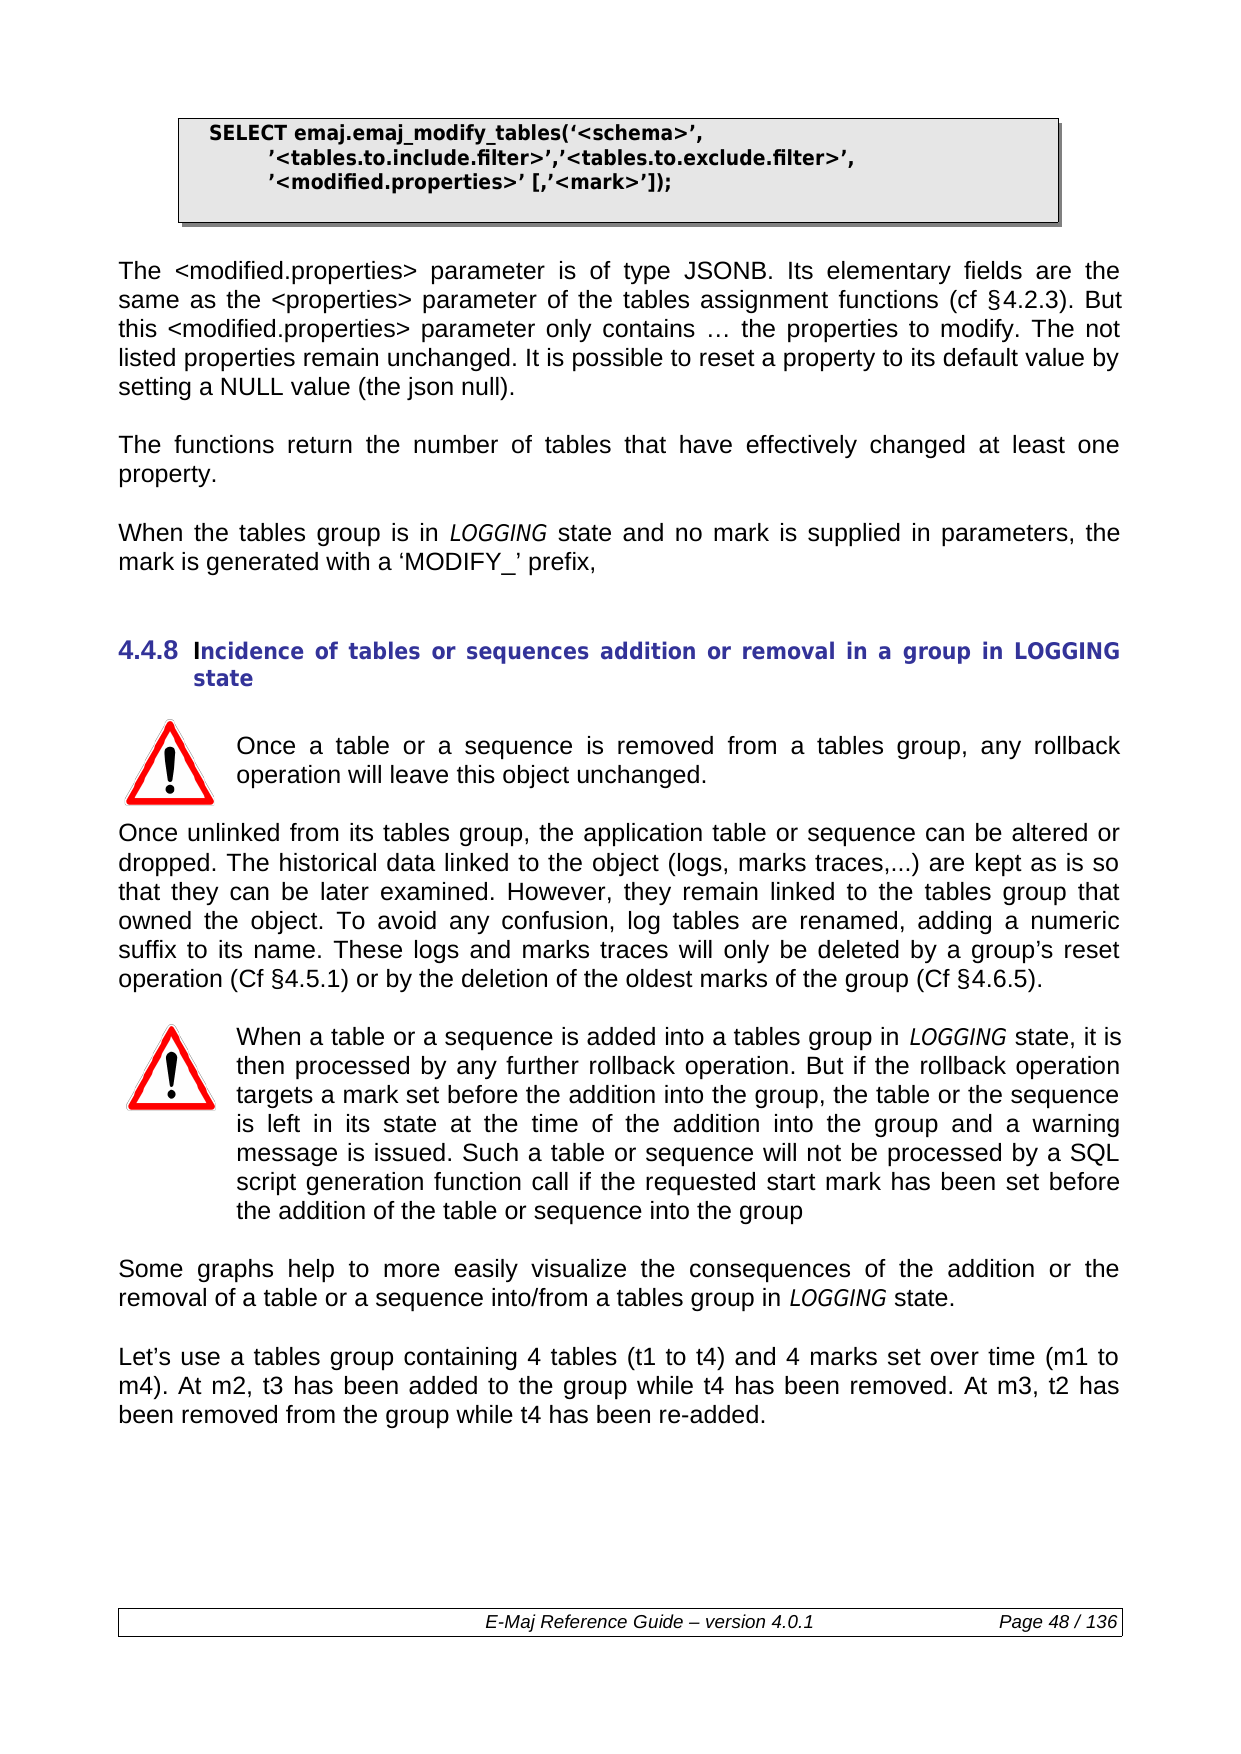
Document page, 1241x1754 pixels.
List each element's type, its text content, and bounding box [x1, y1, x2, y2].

text ’<tables.to.include.filter>’,’<tables.to.exclude.filter>’, [179, 143, 1058, 167]
text Let’s use a tables group containing 4 tables (t1 to t4) and 4 marks set over time (m1 to m4). At m2, t3 has been added to the group while t4 has been removed. At m3, t2 has been removed from the group while t4 has been re-added. [118, 1341, 1122, 1429]
text SELECT emaj.emaj_modify_tables(‘<schema>’, [179, 119, 1058, 143]
text ’<modified.properties>’ [,’<mark>’]); [179, 167, 1058, 192]
subtitle Incidence of tables or sequences addition or removal in a group in LOGGING state [118, 634, 1122, 692]
picture [124, 719, 215, 806]
text The <modified.properties> parameter is of type JSONB. Its elementary fields are the same as the <properties> parameter of the tables assignment functions (cf §4.2.3). But this <modified.properties> parameter only contains … the properties to modify. The not listed properties remain unchanged. It is possible to reset a property to its default value by setting a NULL value (the json null). [118, 256, 1122, 401]
text When a table or a sequence is added into a tables group in LOGGING state, it is then processed by any further rollback operation. But if the rollback operation targets a mark set before the addition into the group, the table or the sequence is left in its state at the time of the addition into the group and a warning message is issued. Such a table or sequence will not be processed by a SQL script generation function call if the requested start mark has been set before the addition of the table or sequence into the group [236, 1022, 1122, 1225]
text When the tables group is in LOGGING state and no mark is supplied in parameters, the mark is generated with a ‘MODIFY_’ prefix, [118, 517, 1122, 576]
text Once a table or a sequence is removed from a tables group, any rollback operation will leave this object unchanged. [236, 731, 1122, 789]
text Once unlinked from its tables group, the application table or sequence can be altered or dropped. The historical data linked to the object (logs, marks traces,...) are kept as is so that they can be later examined. However, they remain linked to the tables group that owned the object. To avoid any confusion, log tables are renamed, adding a numeric suffix to its name. These logs and marks traces will only be deleted by a group’s reset operation (Cf §4.5.1) or by the deletion of the oldest marks of the group (Cf §4.6.5). [118, 818, 1122, 993]
picture [126, 1024, 216, 1111]
text The functions return the number of tables that have effectively changed at least one property. [118, 430, 1122, 488]
text Some graphs help to more easily visualize the consequences of the addition or the removal of a table or a sequence into/from a tables group in LOGGING state. [118, 1254, 1122, 1312]
